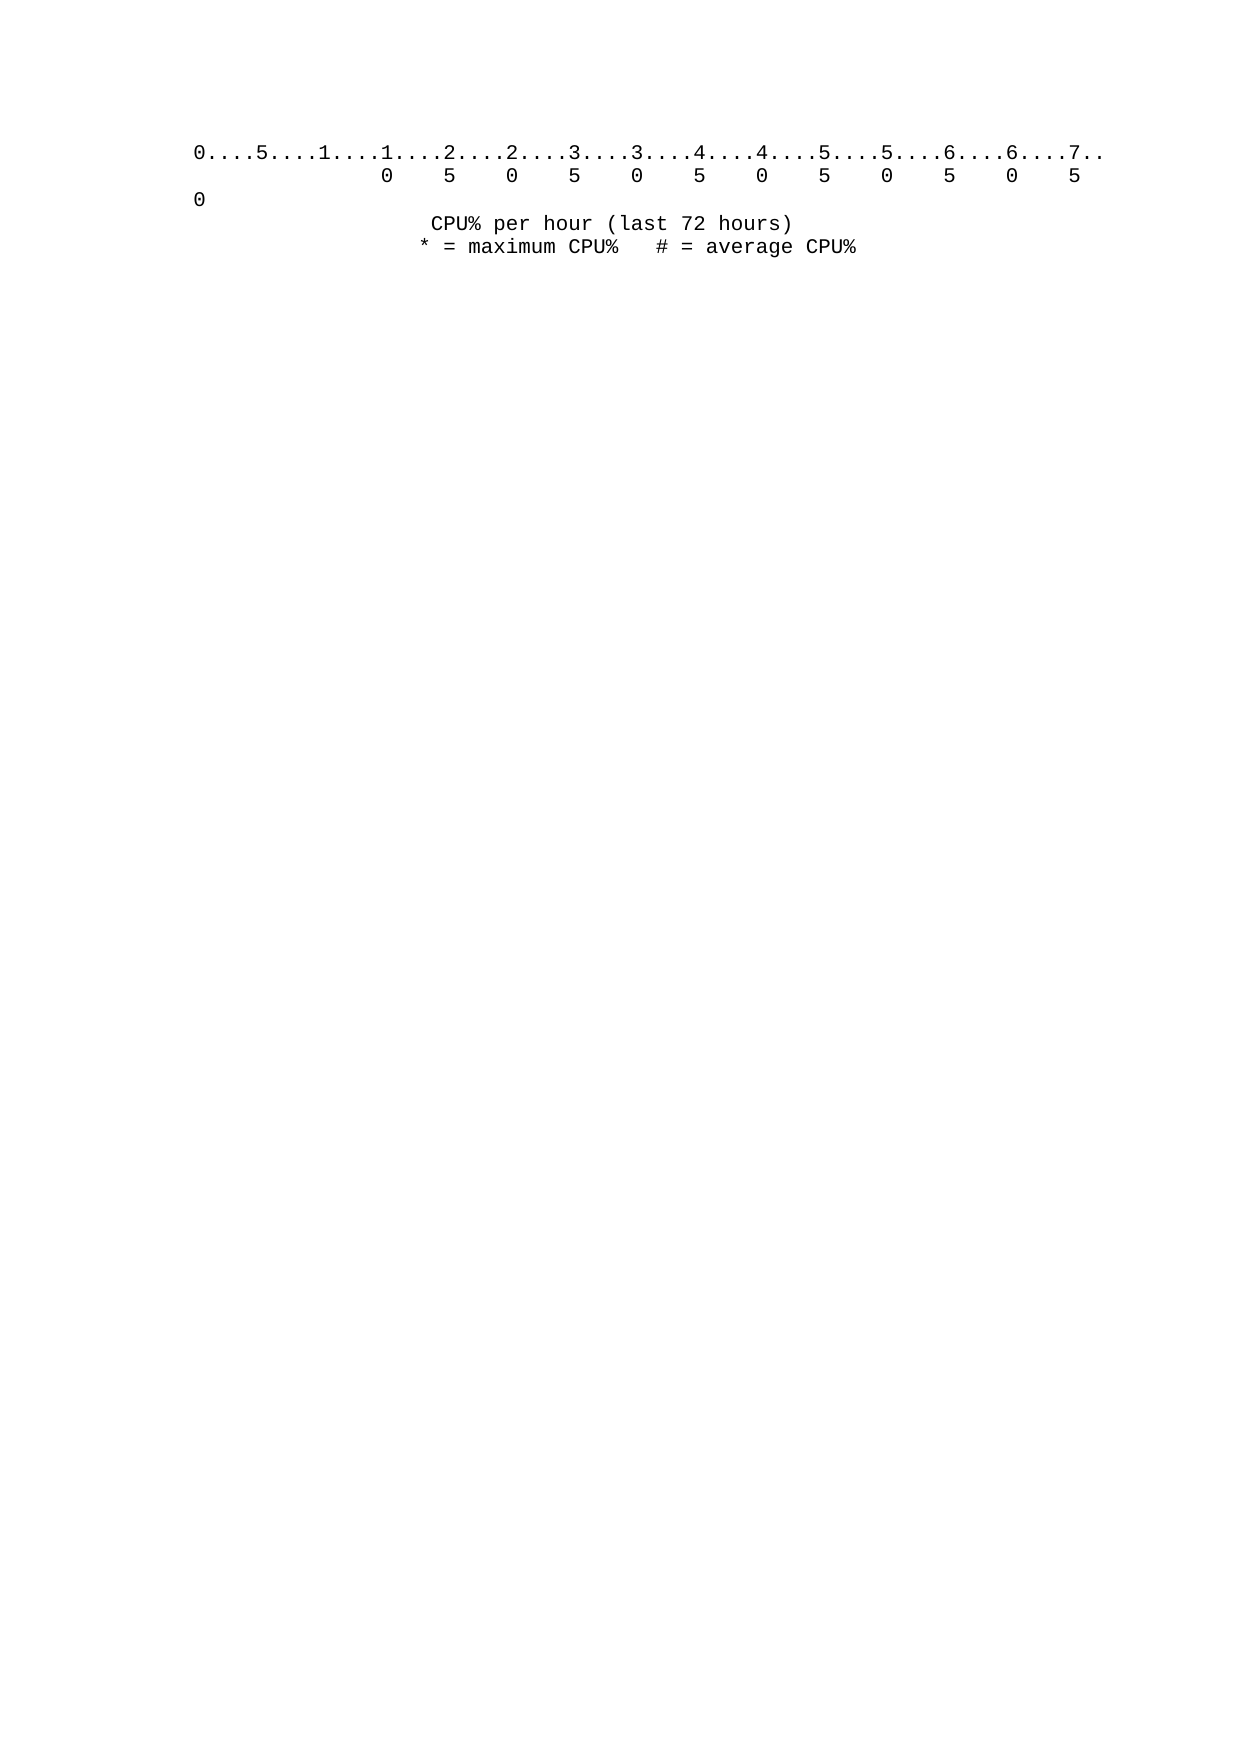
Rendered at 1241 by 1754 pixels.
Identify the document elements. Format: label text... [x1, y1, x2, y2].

text * = maximum CPU% # = average CPU% [193, 236, 1122, 260]
text CPU% per hour (last 72 hours) [193, 213, 1122, 236]
text 0 5 0 5 0 5 0 5 0 5 0 5 0 [193, 165, 1122, 213]
text 0....5....1....1....2....2....3....3....4....4....5....5....6....6....7.. [193, 118, 1122, 165]
